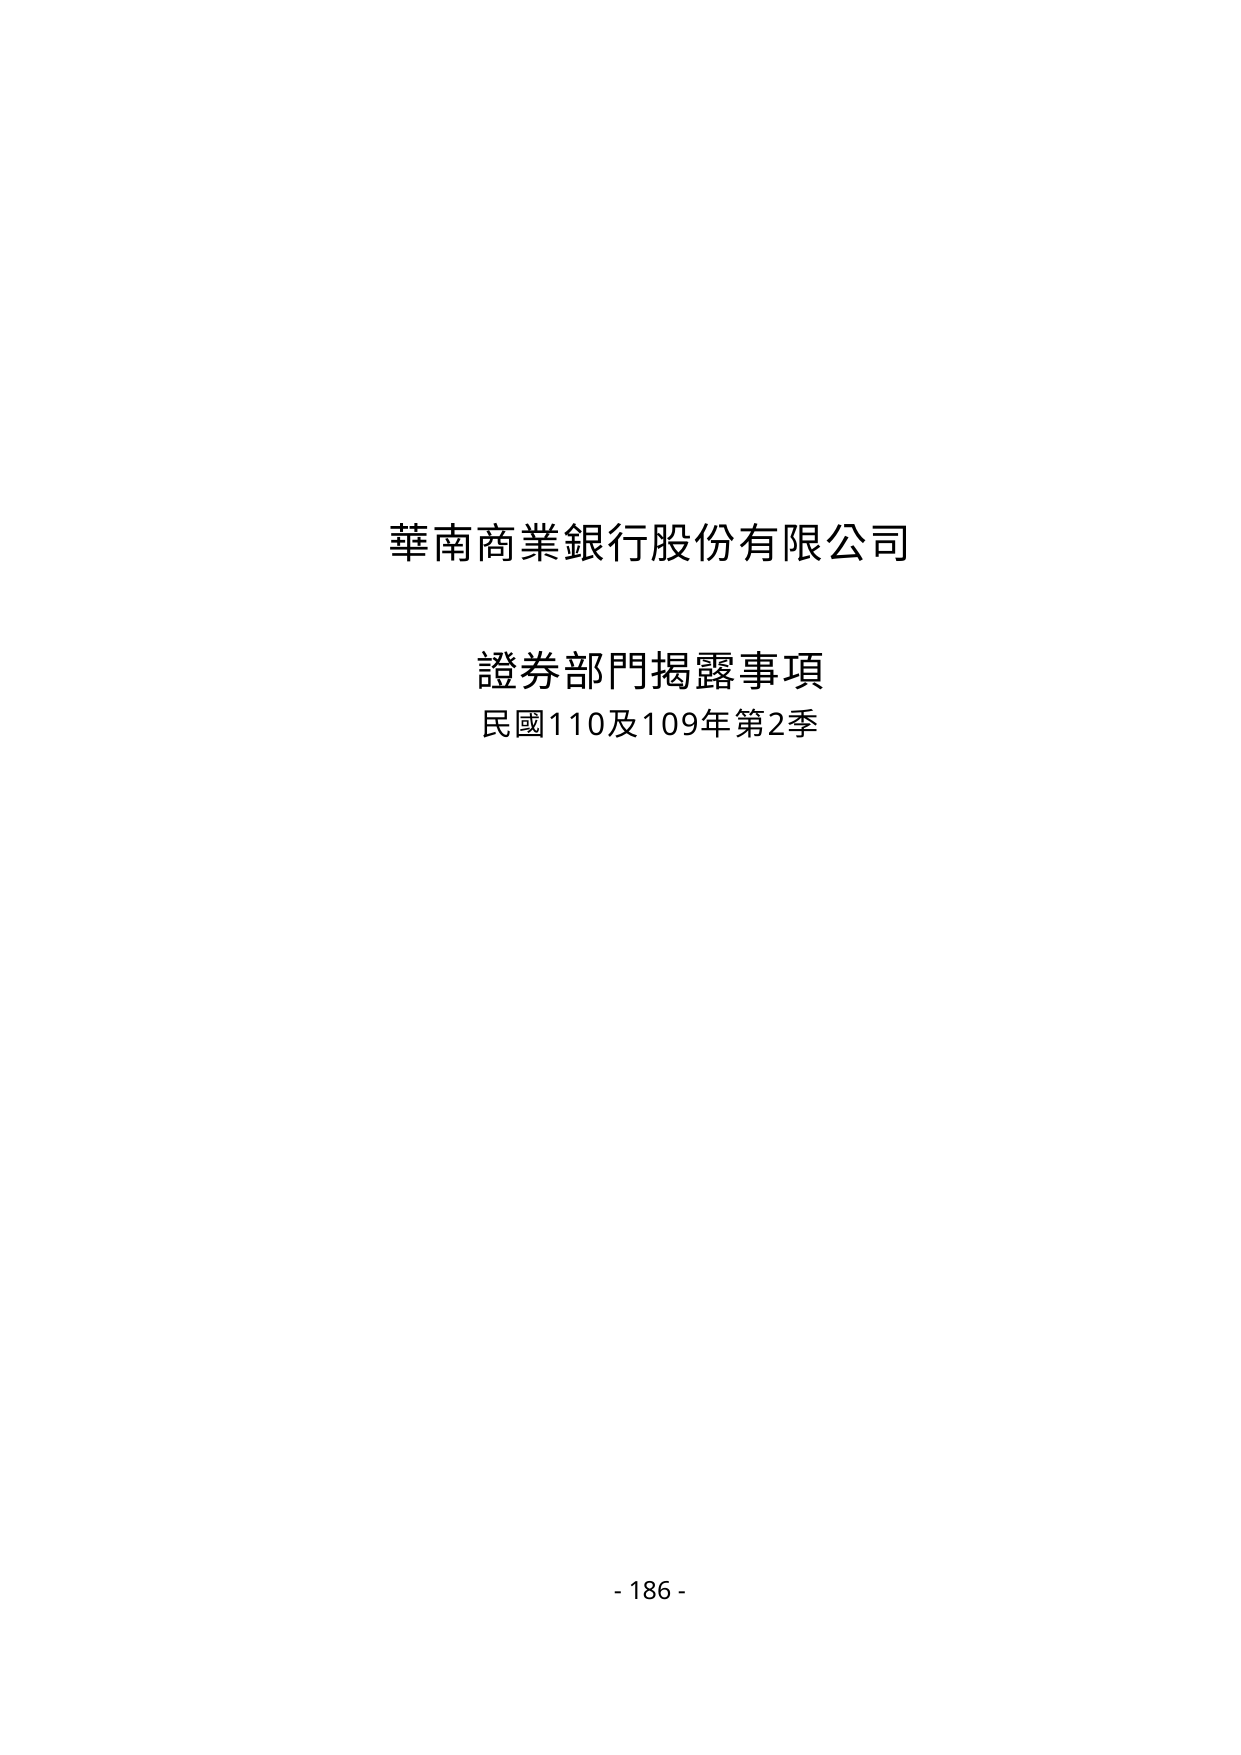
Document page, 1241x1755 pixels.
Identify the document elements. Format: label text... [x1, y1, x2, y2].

text 民國110及109年第2季 [354, 699, 945, 744]
text 證券部門揭露事項 [354, 638, 945, 699]
text 華南商業銀行股份有限公司 [354, 510, 945, 570]
